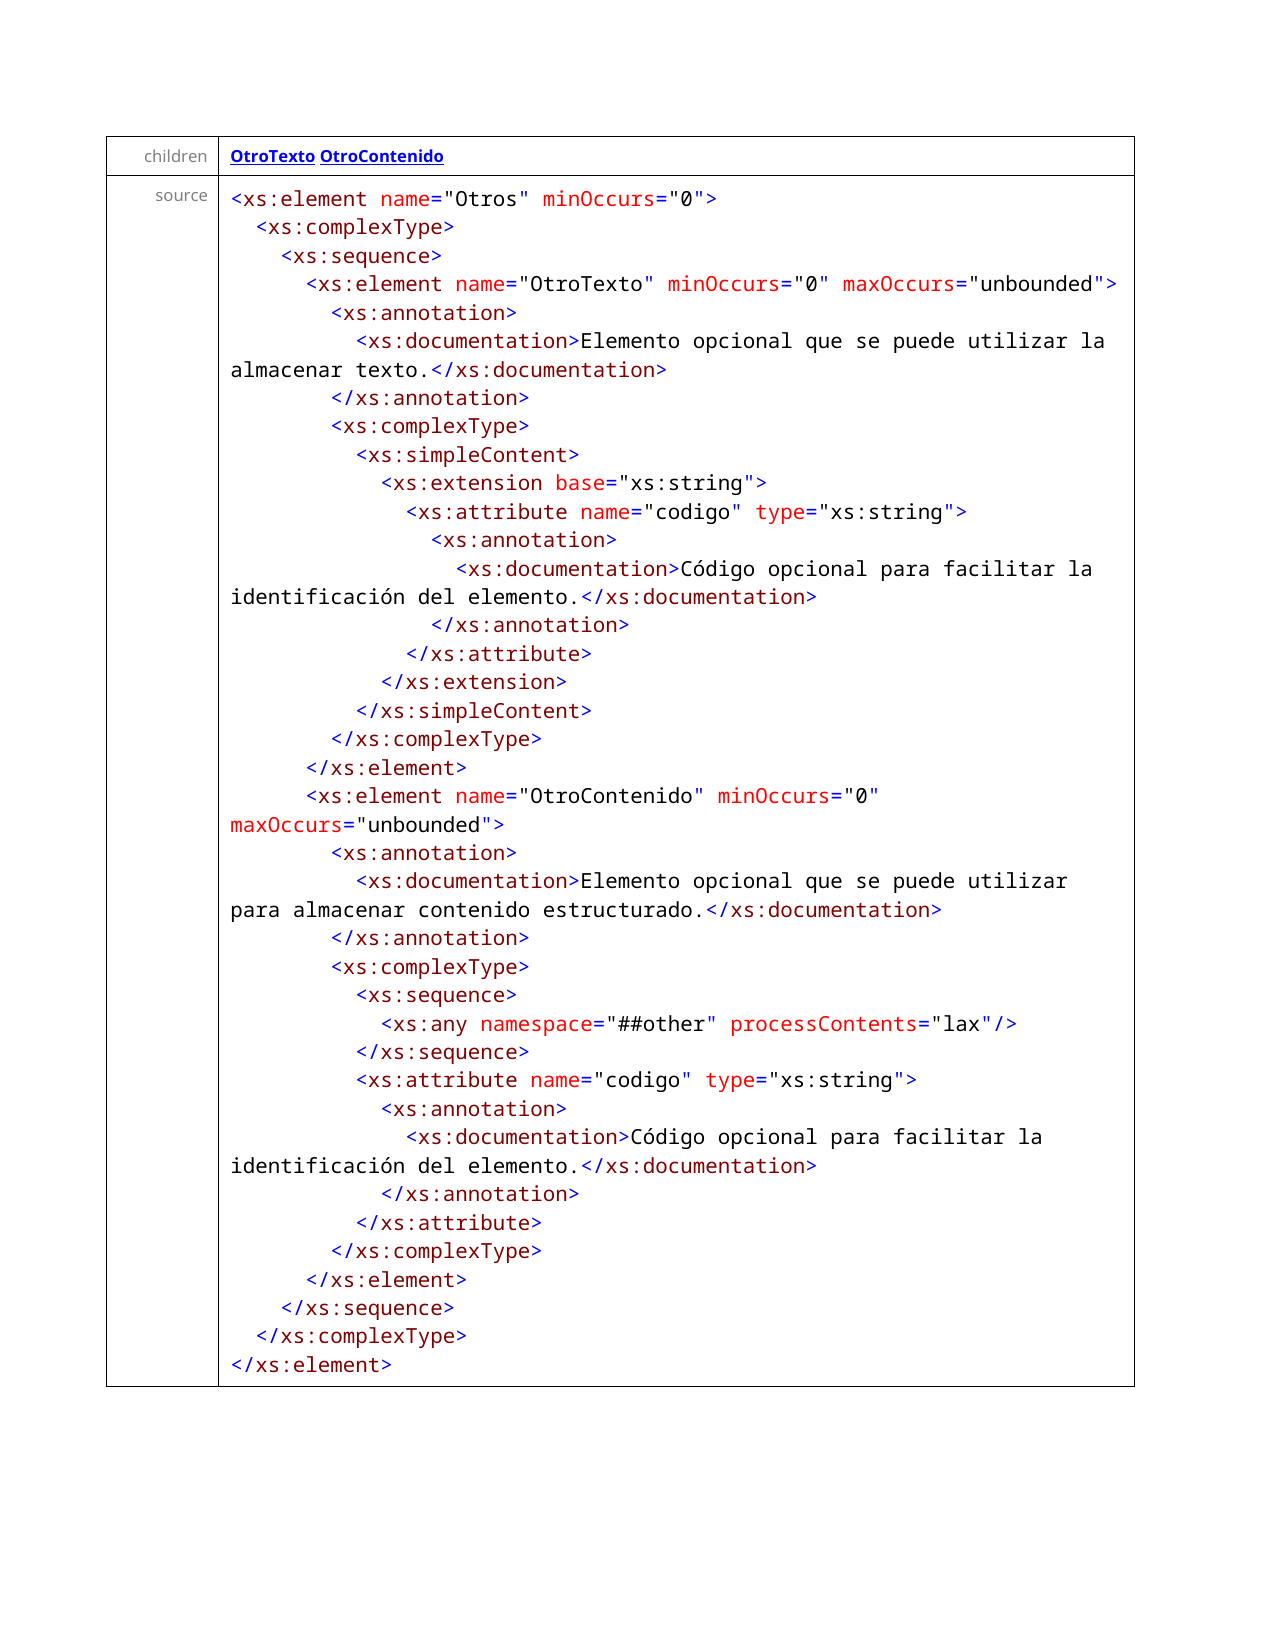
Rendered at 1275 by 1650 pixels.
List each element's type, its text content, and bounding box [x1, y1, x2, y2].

table_cell source [107, 176, 218, 1386]
table_cell <xs:element name="Otros" minOccurs="0"> <xs:complexType> <xs:sequence> <xs:element name="OtroTexto" minOccurs="0" maxOccurs="unbounded"> <xs:annotation> <xs:documentation>Elemento opcional que se puede utilizar la almacenar texto.</xs:documentation> </xs:annotation> <xs:complexType> <xs:simpleContent> <xs:extension base="xs:string"> <xs:attribute name="codigo" type="xs:string"> <xs:annotation> <xs:documentation>Código opcional para facilitar la identificación del elemento.</xs:documentation> </xs:annotation> </xs:attribute> </xs:extension> </xs:simpleContent> </xs:complexType> </xs:element> <xs:element name="OtroContenido" minOccurs="0" maxOccurs="unbounded"> <xs:annotation> <xs:documentation>Elemento opcional que se puede utilizar para almacenar contenido estructurado.</xs:documentation> </xs:annotation> <xs:complexType> <xs:sequence> <xs:any namespace="##other" processContents="lax"/> </xs:sequence> <xs:attribute name="codigo" type="xs:string"> <xs:annotation> <xs:documentation>Código opcional para facilitar la identificación del elemento.</xs:documentation> </xs:annotation> </xs:attribute> </xs:complexType> </xs:element> </xs:sequence> </xs:complexType> </xs:element> [219, 176, 1134, 1386]
table_cell children [107, 137, 218, 175]
table_cell OtroTexto OtroContenido [219, 137, 1134, 175]
